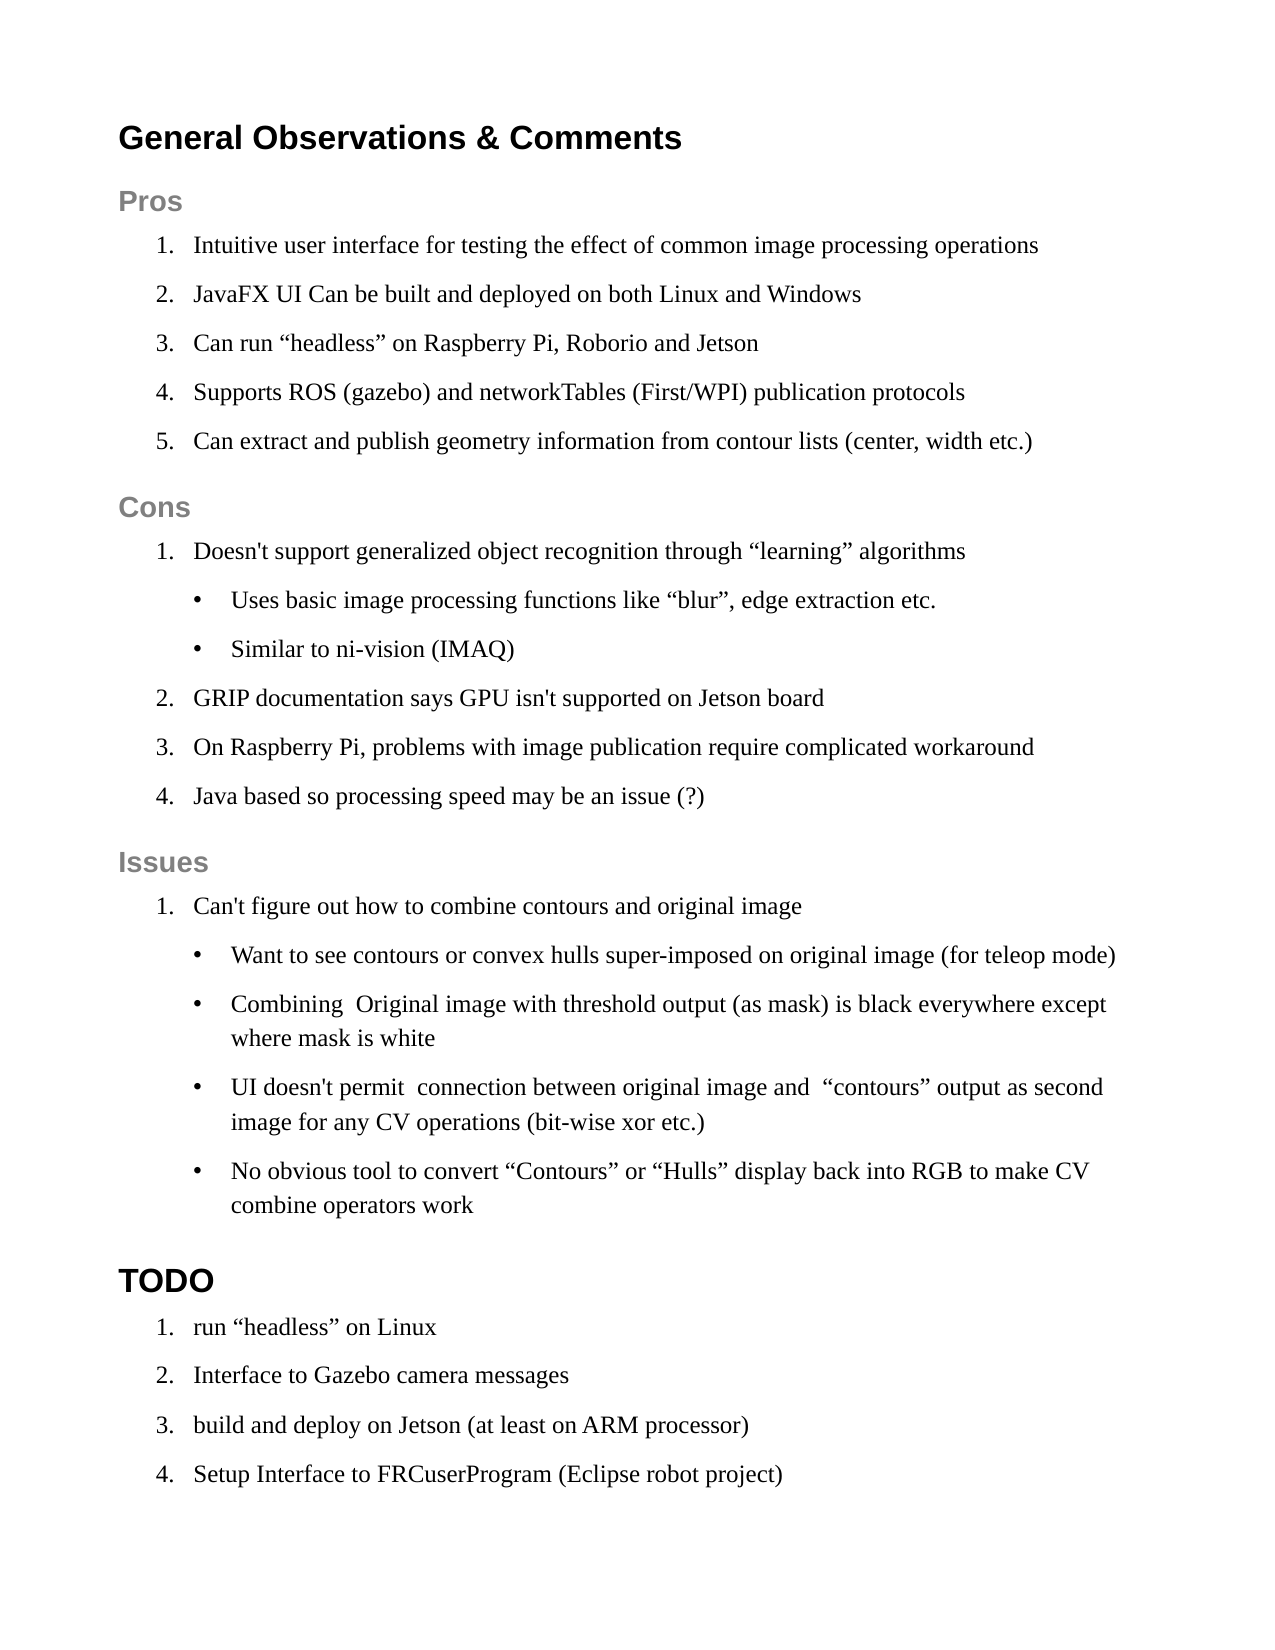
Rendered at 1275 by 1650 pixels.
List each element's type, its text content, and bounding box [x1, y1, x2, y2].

list Combining Original image with threshold output (as mask) is black everywhere except where mask is white [193, 989, 1157, 1052]
list Interface to Gazebo camera messages [156, 1361, 1157, 1389]
subtitle Pros [118, 184, 1157, 217]
subtitle General Observations & Comments [118, 118, 1157, 157]
list Can extract and publish geometry information from contour lists (center, width etc.) [156, 426, 1157, 455]
subtitle Cons [118, 490, 1157, 523]
subtitle Issues [118, 845, 1157, 878]
list Doesn't support generalized object recognition through “learning” algorithms [156, 536, 1157, 564]
list Can run “headless” on Raspberry Pi, Roborio and Jetson [156, 328, 1157, 357]
list Java based so processing speed may be an issue (?) [156, 781, 1157, 810]
list On Raspberry Pi, problems with image publication require complicated workaround [156, 732, 1157, 761]
list Setup Interface to FRCuserProgram (Eclipse robot project) [156, 1459, 1157, 1487]
subtitle TODO [118, 1260, 1157, 1299]
list UI doesn't permit connection between original image and “contours” output as second image for any CV operations (bit-wise xor etc.) [193, 1072, 1157, 1136]
list Want to see contours or convex hulls super-imposed on original image (for teleop mode) [193, 940, 1157, 969]
list No obvious tool to convert “Contours” or “Hulls” display back into RGB to make CV combine operators work [193, 1156, 1157, 1219]
list Supports ROS (gazebo) and networkTables (First/WPI) publication protocols [156, 377, 1157, 406]
list Intuitive user interface for testing the effect of common image processing operations [156, 230, 1157, 259]
list Similar to ni-vision (IMAQ) [193, 634, 1157, 663]
list build and deploy on Jetson (at least on ARM processor) [156, 1410, 1157, 1438]
list run “headless” on Linux [156, 1312, 1157, 1340]
list Uses basic image processing functions like “blur”, edge extraction etc. [193, 585, 1157, 614]
list GRIP documentation says GPU isn't supported on Jetson board [156, 683, 1157, 712]
list JavaFX UI Can be built and deployed on both Linux and Windows [156, 279, 1157, 308]
list Can't figure out how to combine contours and original image [156, 891, 1157, 919]
